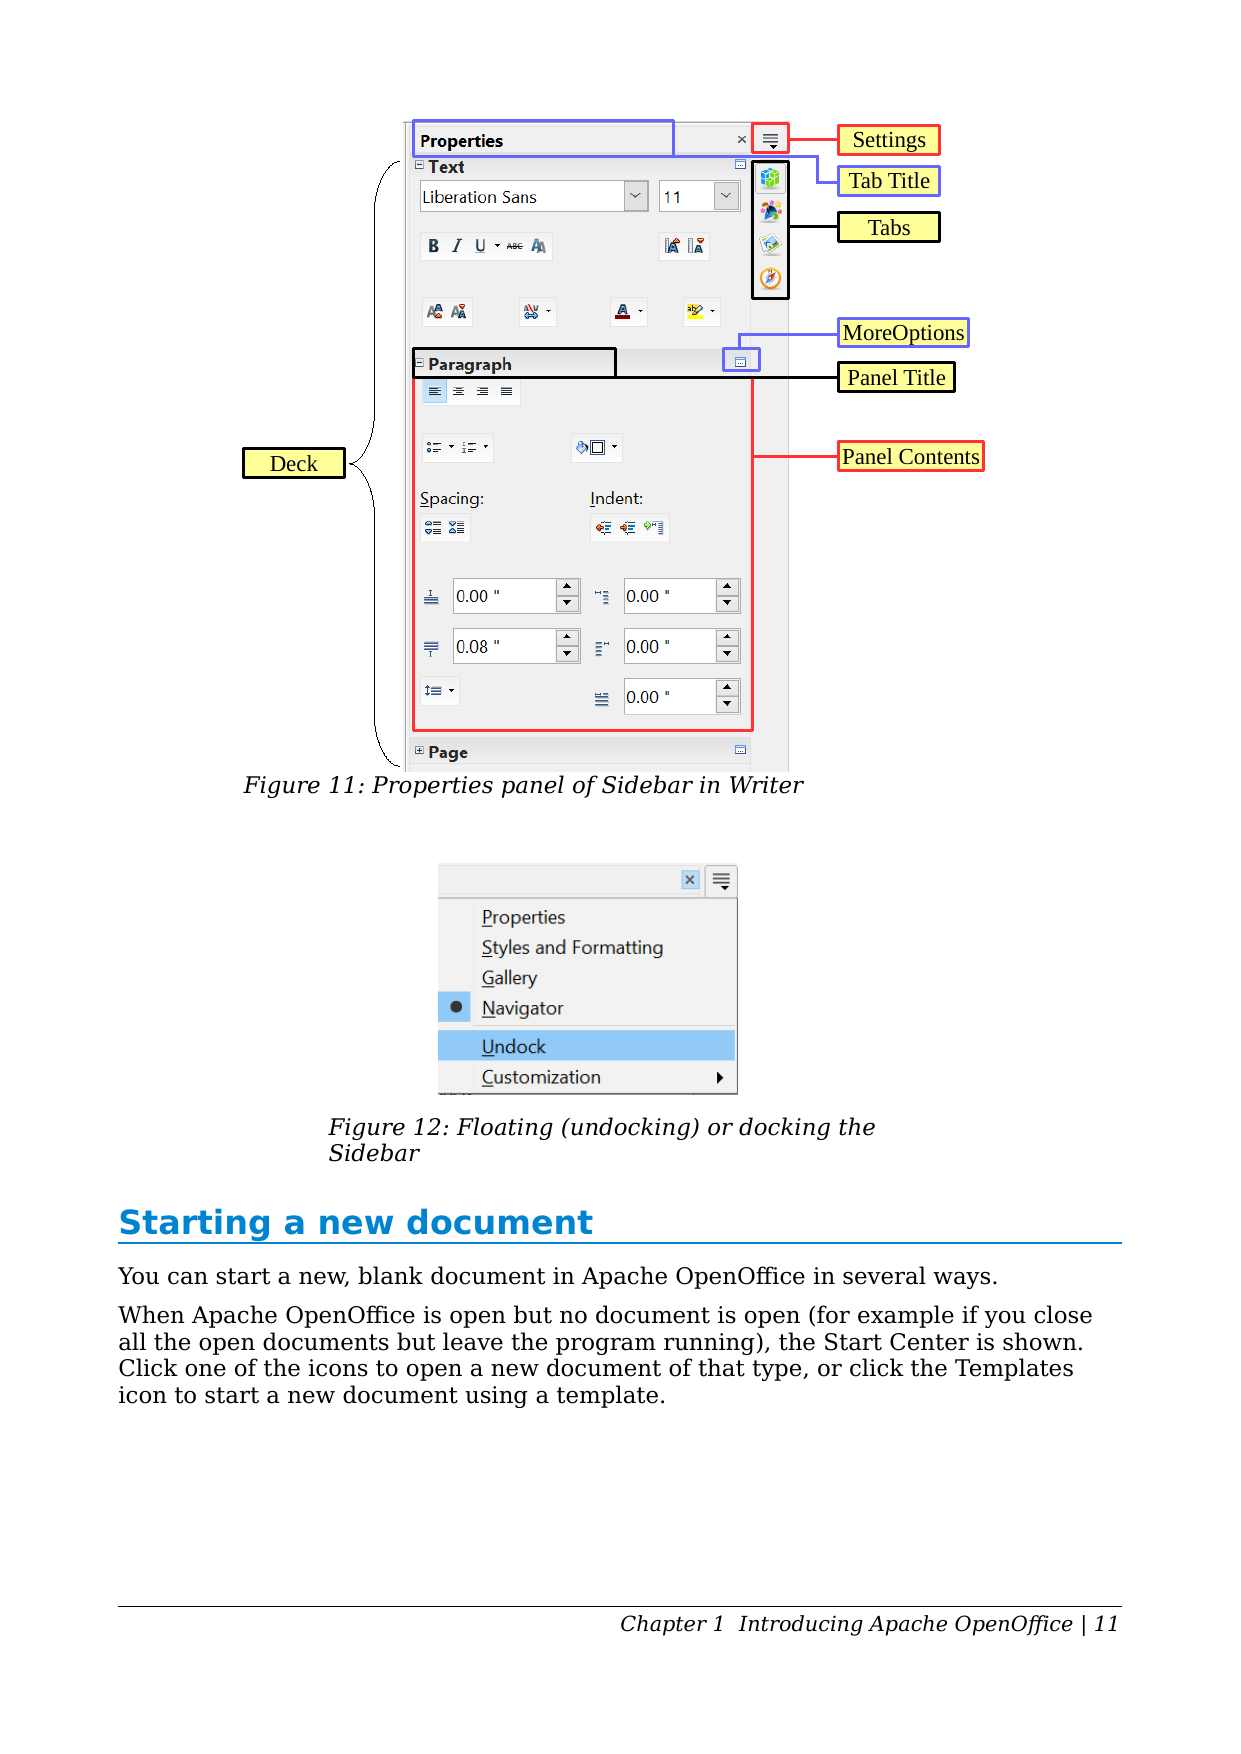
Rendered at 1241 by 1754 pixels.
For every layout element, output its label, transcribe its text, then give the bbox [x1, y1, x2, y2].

picture [403, 118, 789, 772]
picture [415, 379, 751, 729]
text You can start a new, blank document in Apache OpenOffice in several ways. [118, 1263, 1122, 1289]
text Figure 11: Properties panel of Sidebar in Writer [243, 772, 997, 799]
picture [754, 379, 789, 455]
picture [725, 350, 758, 369]
picture [415, 350, 614, 376]
subtitle Starting a new document [118, 1203, 1122, 1242]
picture [754, 163, 787, 297]
picture [754, 125, 787, 151]
text Figure 12: Floating (undocking) or docking the Sidebar [328, 1114, 912, 1167]
picture [438, 863, 738, 1095]
picture [415, 122, 672, 155]
text When Apache OpenOffice is open but no document is open (for example if you close all the open documents but leave the program running), the Start Center is shown. Click one of the icons to open a new document of that type, or click the Templates icon to start a new document using a template. [118, 1302, 1122, 1409]
